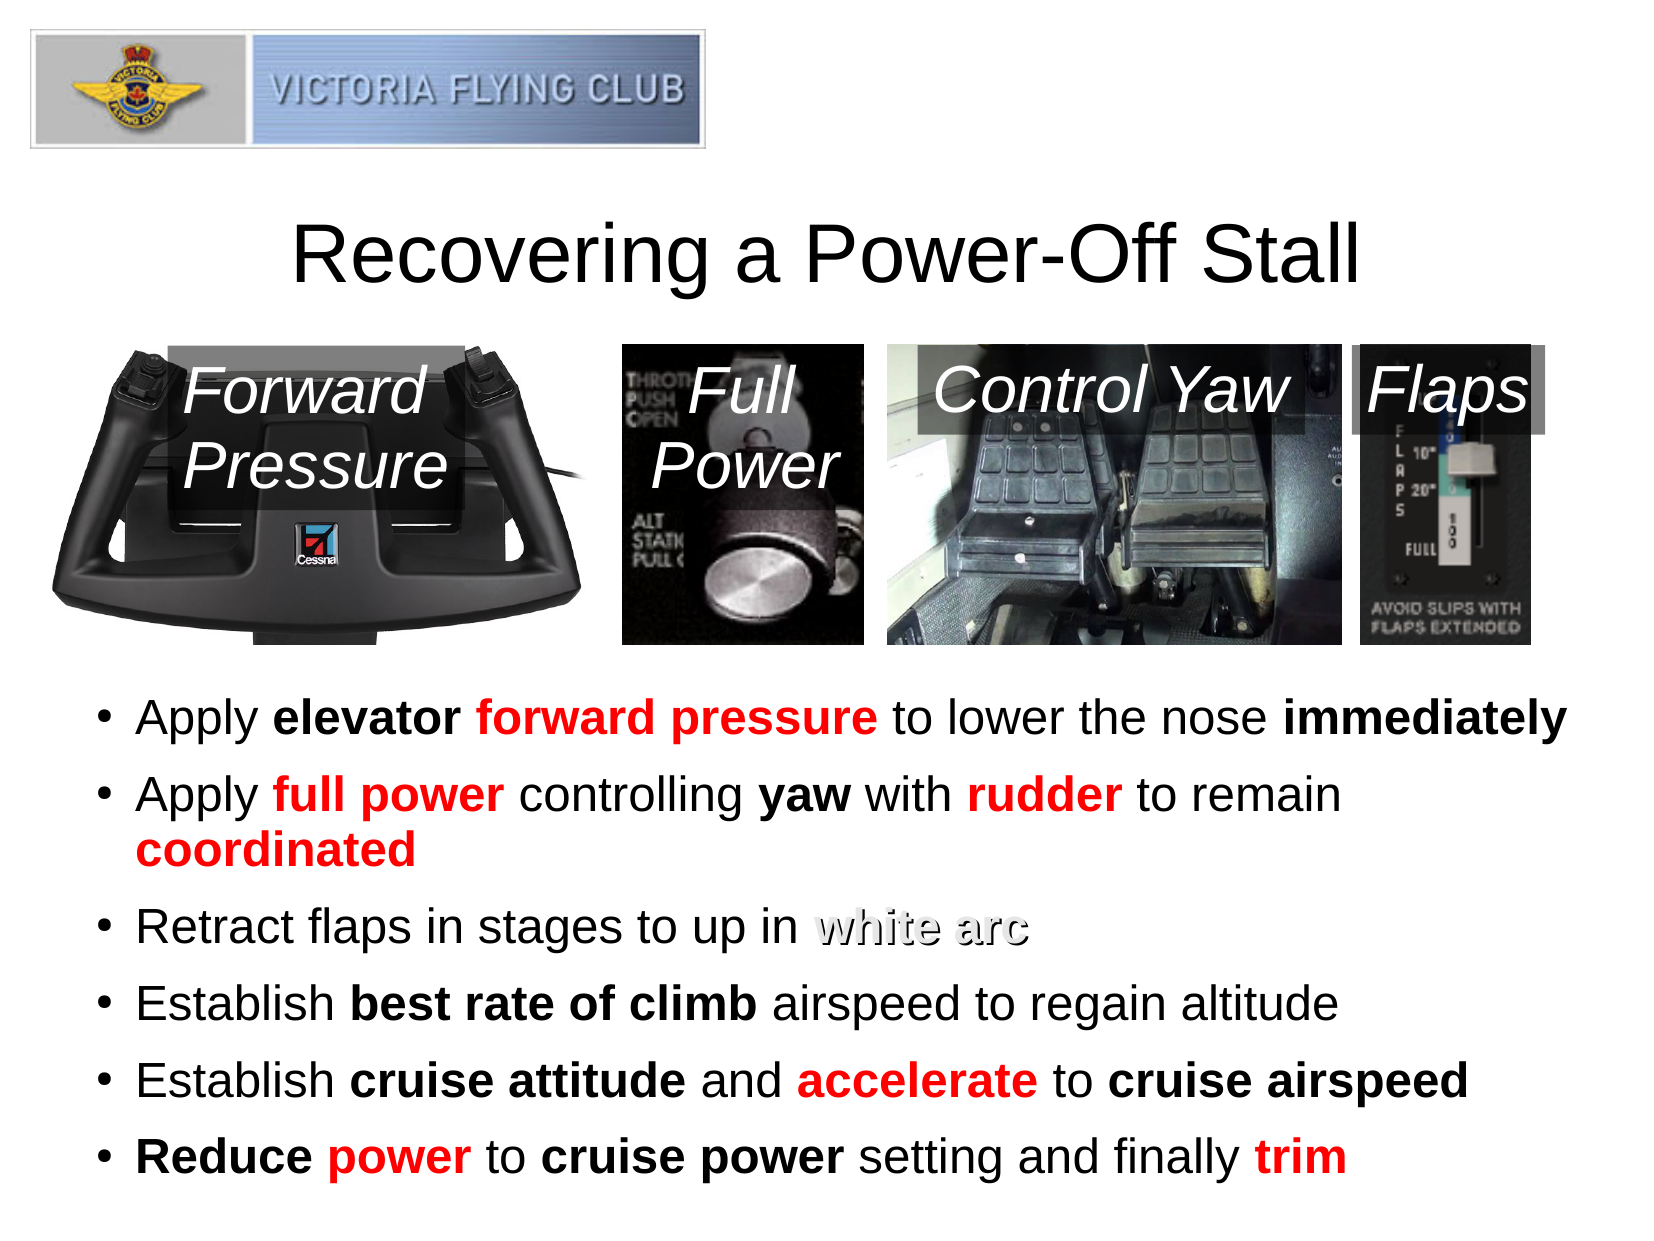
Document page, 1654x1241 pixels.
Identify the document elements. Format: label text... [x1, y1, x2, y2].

list Apply elevator forward pressure to lower the nose immediately Apply full power controlling yaw with rudder to remain coordinated Retract flaps in stages to up in white arc Establish best rate of climb airspeed to regain altitude Establish cruise attitude and accelerate to cruise airspeed Reduce power to cruise power setting and finally trim [82, 690, 1571, 1201]
text_box Control Yaw [917, 345, 1306, 435]
picture [622, 344, 864, 646]
text_box Flaps [1351, 345, 1546, 435]
picture [30, 29, 706, 149]
picture [1360, 435, 1531, 646]
text_box Forward Pressure [167, 345, 466, 511]
title Recovering a Power-Off Stall [82, 150, 1571, 358]
picture [887, 344, 1342, 646]
picture [45, 344, 587, 646]
text_box Full Power [635, 345, 856, 511]
